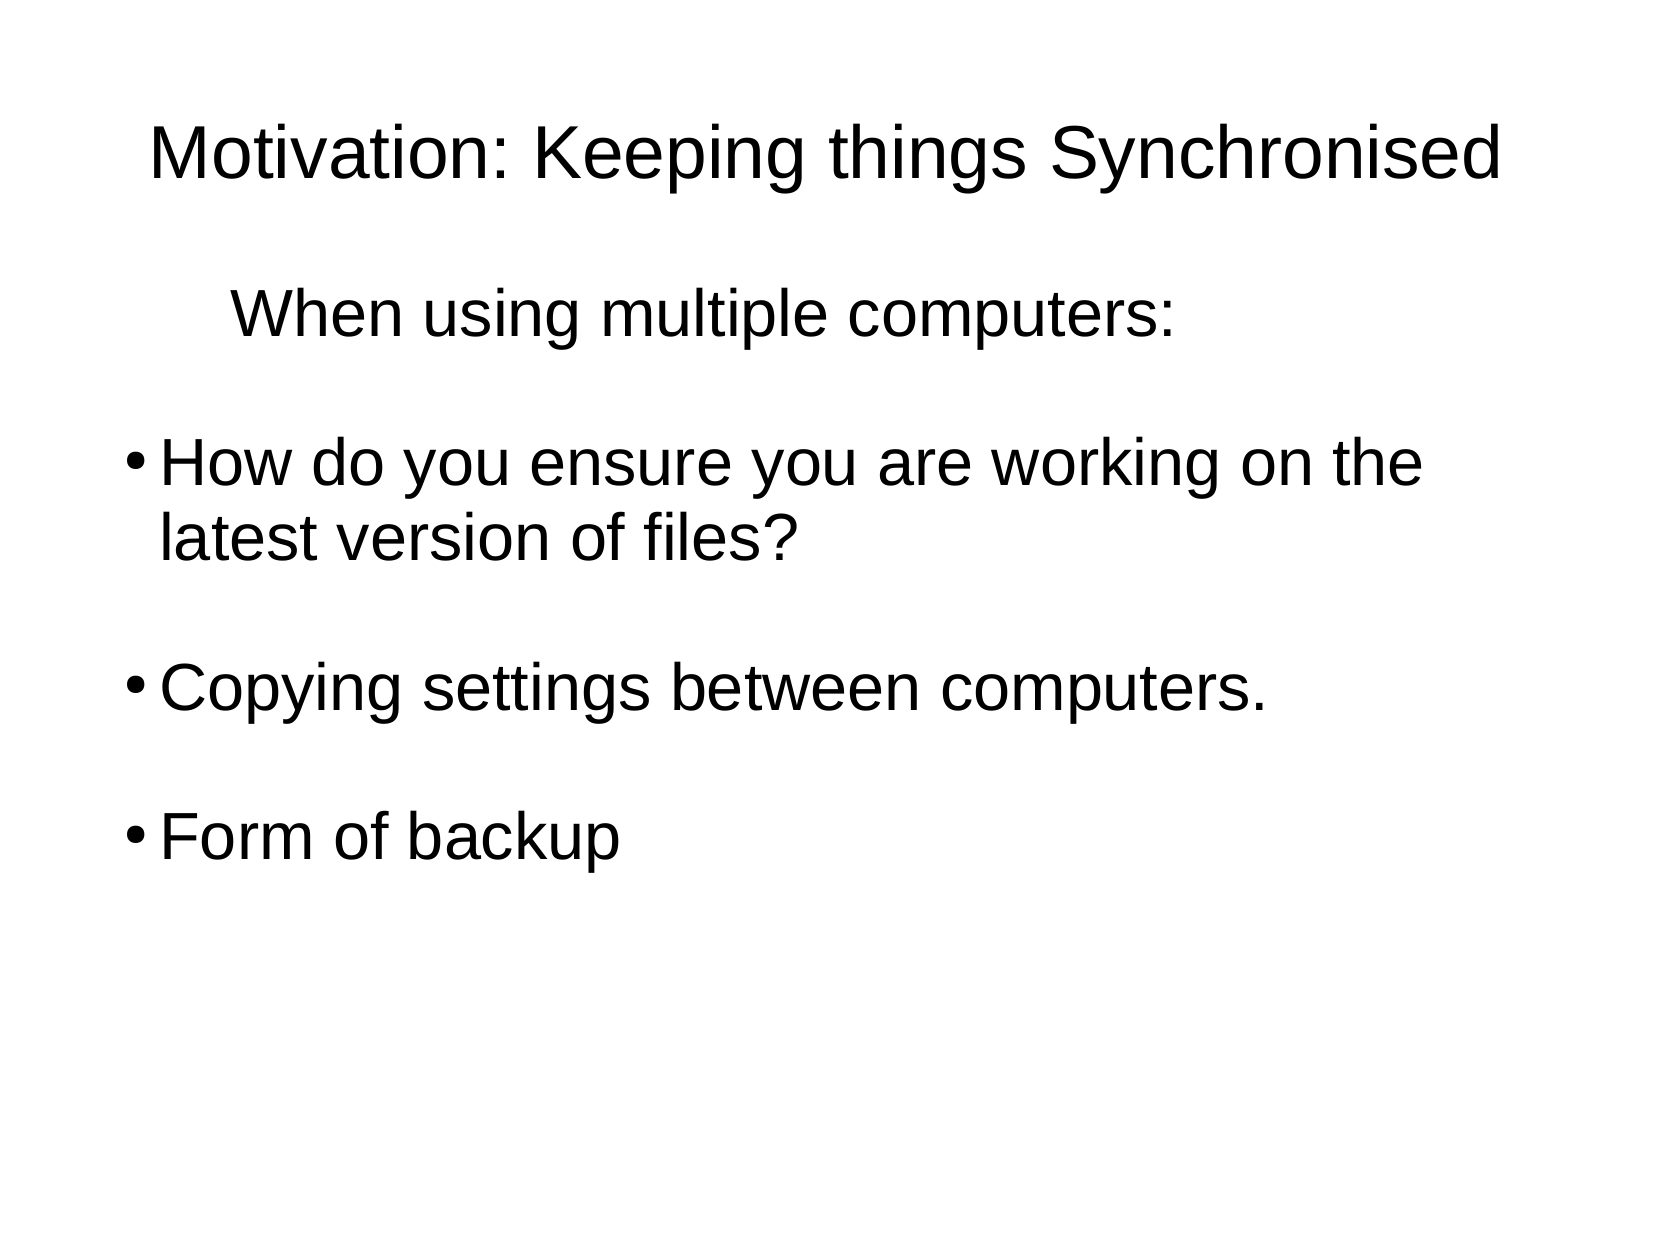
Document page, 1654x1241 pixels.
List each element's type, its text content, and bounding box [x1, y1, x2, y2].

subtitle When using multiple computers: How do you ensure you are working on the latest version of files? Copying settings between computers. Form of backup [88, 275, 1577, 874]
title Motivation: Keeping things Synchronised [82, 56, 1571, 250]
